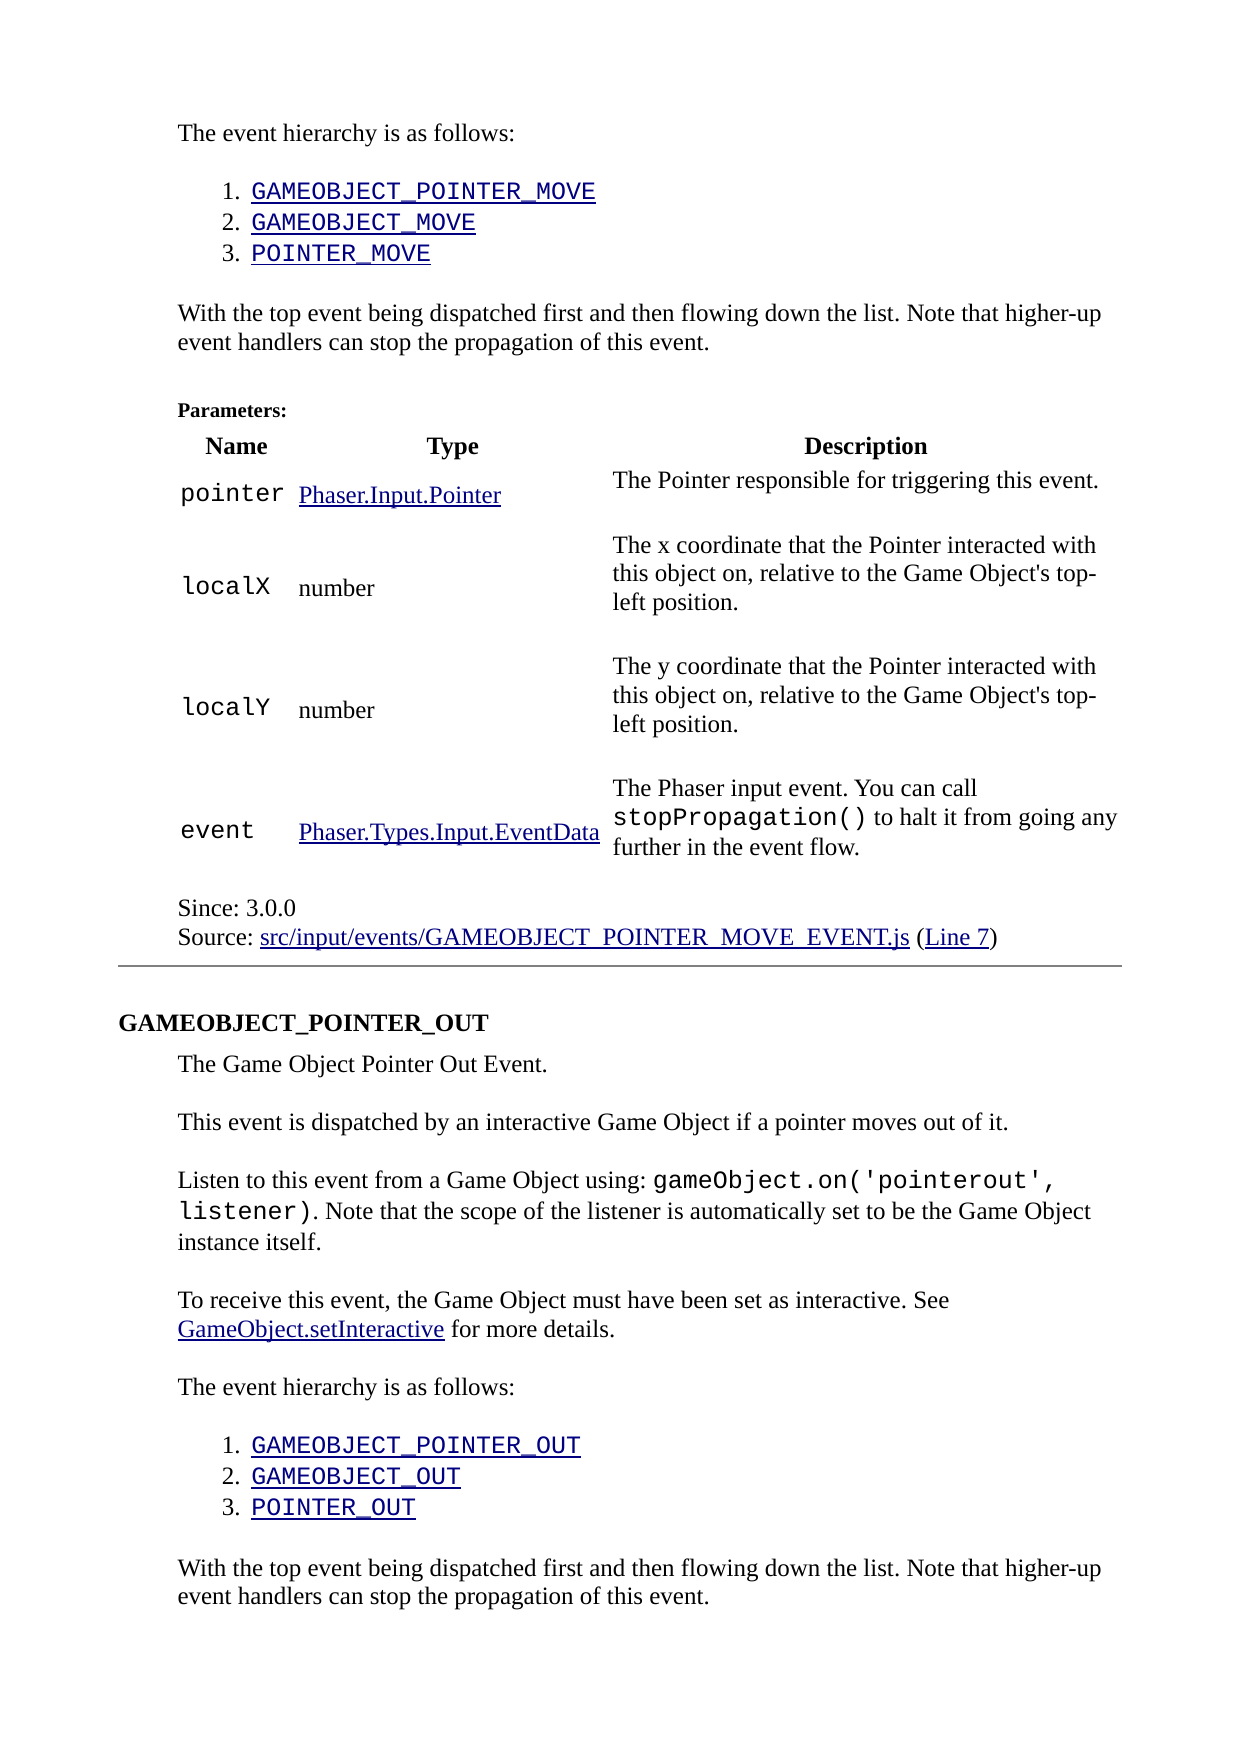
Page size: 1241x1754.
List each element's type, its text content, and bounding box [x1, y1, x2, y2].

list GAMEOBJECT_POINTER_MOVE [222, 176, 1122, 207]
table_cell Phaser.Input.Pointer [295, 463, 609, 527]
list Listen to this event from a Game Object using: gameObject.on('pointerout', listener). Note that the scope of the listener is automatically set to be the Game Object instance itself. [177, 1166, 1122, 1256]
table_cell The x coordinate that the Pointer interacted with this object on, relative to the Game Object's top-left position. [610, 527, 1122, 648]
table_header Name [177, 428, 295, 463]
table_cell number [295, 527, 609, 648]
list GAMEOBJECT_POINTER_OUT [222, 1431, 1122, 1461]
list The event hierarchy is as follows: [177, 1372, 1122, 1401]
table_header Description [610, 428, 1122, 463]
list The event hierarchy is as follows: [177, 118, 1122, 147]
list To receive this event, the Game Object must have been set as interactive. See GameObject.setInteractive for more details. [177, 1285, 1122, 1343]
table_cell The y coordinate that the Pointer interacted with this object on, relative to the Game Object's top-left position. [610, 648, 1122, 770]
list This event is dispatched by an interactive Game Object if a pointer moves out of it. [177, 1107, 1122, 1136]
list The Game Object Pointer Out Event. [177, 1049, 1122, 1078]
table_cell event [177, 770, 295, 893]
subtitle Since: 3.0.0 [177, 893, 1122, 922]
subtitle GAMEOBJECT_POINTER_OUT [118, 1008, 1122, 1037]
subtitle Source: src/input/events/GAMEOBJECT_POINTER_MOVE_EVENT.js (Line 7) [177, 922, 1122, 951]
list POINTER_OUT [222, 1492, 1122, 1523]
list POINTER_MOVE [222, 238, 1122, 269]
table_cell localX [177, 527, 295, 648]
table_header Type [295, 428, 609, 463]
table_cell localY [177, 648, 295, 770]
table_cell The Pointer responsible for triggering this event. [610, 463, 1122, 527]
list With the top event being dispatched first and then flowing down the list. Note that higher-up event handlers can stop the propagation of this event. [177, 298, 1122, 356]
table_cell Phaser.Types.Input.EventData [295, 770, 609, 893]
table_cell The Phaser input event. You can call stopPropagation() to halt it from going any further in the event flow. [610, 770, 1122, 893]
list GAMEOBJECT_MOVE [222, 207, 1122, 238]
table_cell number [295, 648, 609, 770]
subtitle Parameters: [177, 398, 1122, 422]
table_cell pointer [177, 463, 295, 527]
list GAMEOBJECT_OUT [222, 1461, 1122, 1492]
list With the top event being dispatched first and then flowing down the list. Note that higher-up event handlers can stop the propagation of this event. [177, 1553, 1122, 1610]
